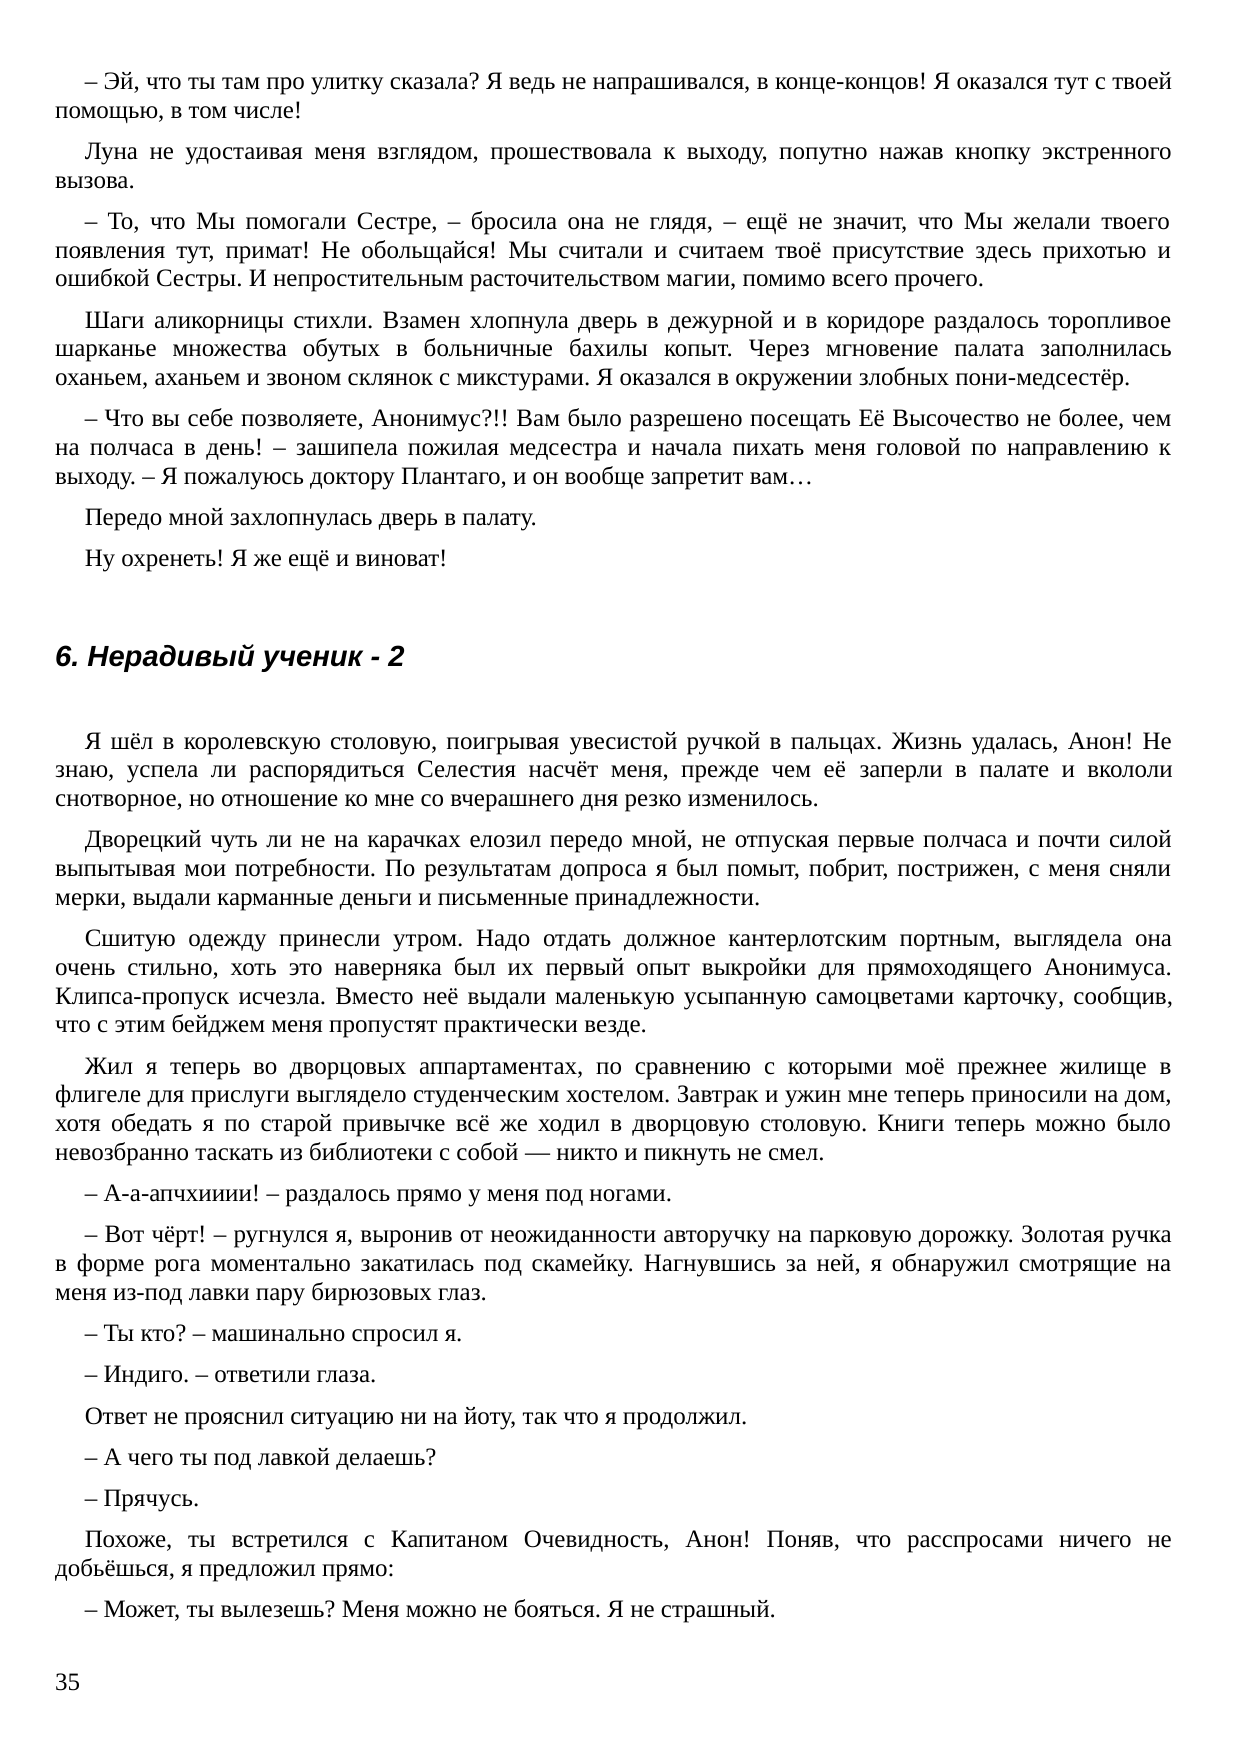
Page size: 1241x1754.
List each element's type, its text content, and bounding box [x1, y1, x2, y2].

text Ответ не прояснил ситуацию ни на йоту, так что я продолжил. [55, 1401, 1173, 1429]
text Сшитую одежду принесли утром. Надо отдать должное кантерлотским портным, выглядела она очень стильно, хоть это наверняка был их первый опыт выкройки для прямоходящего Анонимуса. Клипса-пропуск исчезла. Вместо неё выдали маленькую усыпанную самоцветами карточку, сообщив, что с этим бейджем меня пропустят практически везде. [55, 923, 1173, 1038]
text – Что вы себе позволяете, Анонимус?!! Вам было разрешено посещать Её Высочество не более, чем на полчаса в день! – зашипела пожилая медсестра и начала пихать меня головой по направлению к выходу. – Я пожалуюсь доктору Плантаго, и он вообще запретит вам… [55, 403, 1173, 490]
text – То, что Мы помогали Сестре, – бросила она не глядя, – ещё не значит, что Мы желали твоего появления тут, примат! Не обольщайся! Мы считали и считаем твоё присутствие здесь прихотью и ошибкой Сестры. И непростительным расточительством магии, помимо всего прочего. [55, 206, 1173, 292]
text – А чего ты под лавкой делаешь? [55, 1442, 1173, 1471]
text – Индиго. – ответили глаза. [55, 1359, 1173, 1388]
text Передо мной захлопнулась дверь в палату. [55, 502, 1173, 531]
text Дворецкий чуть ли не на карачках елозил передо мной, не отпуская первые полчаса и почти силой выпытывая мои потребности. По результатам допроса я был помыт, побрит, пострижен, с меня сняли мерки, выдали карманные деньги и письменные принадлежности. [55, 824, 1173, 911]
text – Ты кто? – машинально спросил я. [55, 1318, 1173, 1347]
text Луна не удостаивая меня взглядом, прошествовала к выходу, попутно нажав кнопку экстренного вызова. [55, 136, 1173, 193]
text Ну охренеть! Я же ещё и виноват! [55, 543, 1173, 572]
text – Может, ты вылезешь? Меня можно не бояться. Я не страшный. [55, 1594, 1173, 1623]
text – Прячусь. [55, 1483, 1173, 1512]
text – А-а-апчхииии! – раздалось прямо у меня под ногами. [55, 1178, 1173, 1207]
text Я шёл в королевскую столовую, поигрывая увесистой ручкой в пальцах. Жизнь удалась, Анон! Не знаю, успела ли распорядиться Селестия насчёт меня, прежде чем её заперли в палате и вкололи снотворное, но отношение ко мне со вчерашнего дня резко изменилось. [55, 726, 1173, 812]
text Похоже, ты встретился с Капитаном Очевидность, Анон! Поняв, что расспросами ничего не добьёшься, я предложил прямо: [55, 1524, 1173, 1582]
text Шаги аликорницы стихли. Взамен хлопнула дверь в дежурной и в коридоре раздалось торопливое шарканье множества обутых в больничные бахилы копыт. Через мгновение палата заполнилась оханьем, аханьем и звоном склянок с микстурами. Я оказался в окружении злобных пони-медсестёр. [55, 305, 1173, 391]
subtitle 6. Нерадивый ученик - 2 [55, 638, 1173, 672]
text – Эй, что ты там про улитку сказала? Я ведь не напрашивался, в конце-концов! Я оказался тут с твоей помощью, в том числе! [55, 66, 1173, 123]
text – Вот чёрт! – ругнулся я, выронив от неожиданности авторучку на парковую дорожку. Золотая ручка в форме рога моментально закатилась под скамейку. Нагнувшись за ней, я обнаружил смотрящие на меня из-под лавки пару бирюзовых глаз. [55, 1219, 1173, 1306]
text Жил я теперь во дворцовых аппартаментах, по сравнению с которыми моё прежнее жилище в флигеле для прислуги выглядело студенческим хостелом. Завтрак и ужин мне теперь приносили на дом, хотя обедать я по старой привычке всё же ходил в дворцовую столовую. Книги теперь можно было невозбранно таскать из библиотеки с собой — никто и пикнуть не смел. [55, 1051, 1173, 1166]
